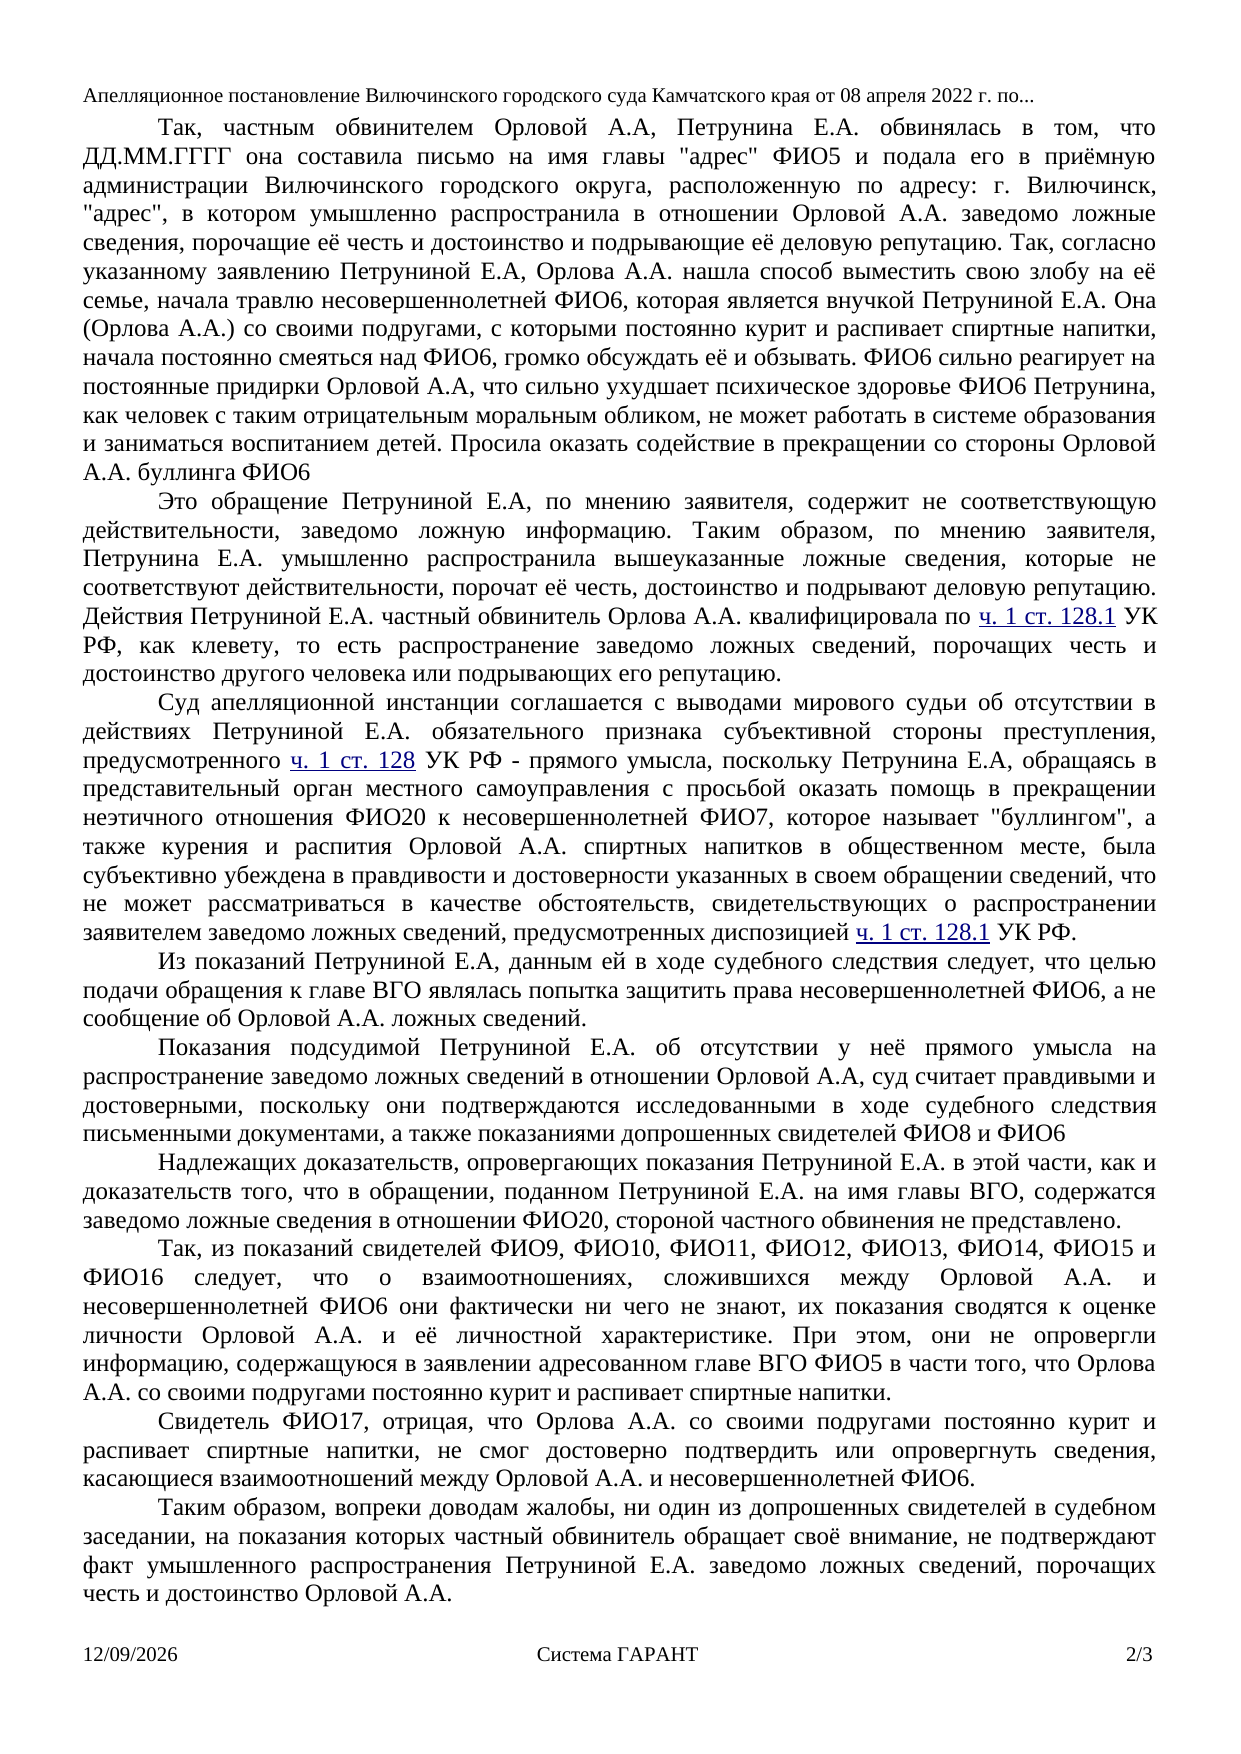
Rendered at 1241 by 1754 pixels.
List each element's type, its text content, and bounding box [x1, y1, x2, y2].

text Суд апелляционной инстанции соглашается с выводами мирового судьи об отсутствии в действиях Петруниной Е.А. обязательного признака субъективной стороны преступления, предусмотренного ч. 1 ст. 128 УК РФ - прямого умысла, поскольку Петрунина Е.А, обращаясь в представительный орган местного самоуправления с просьбой оказать помощь в прекращении неэтичного отношения ФИО20 к несовершеннолетней ФИО7, которое называет "буллингом", а также курения и распития Орловой А.А. спиртных напитков в общественном месте, была субъективно убеждена в правдивости и достоверности указанных в своем обращении сведений, что не может рассматриваться в качестве обстоятельств, свидетельствующих о распространении заявителем заведомо ложных сведений, предусмотренных диспозицией ч. 1 ст. 128.1 УК РФ. [83, 687, 1157, 946]
text Так, частным обвинителем Орловой А.А, Петрунина Е.А. обвинялась в том, что ДД.ММ.ГГГГ она составила письмо на имя главы "адрес" ФИО5 и подала его в приёмную администрации Вилючинского городского округа, расположенную по адресу: г. Вилючинск, "адрес", в котором умышленно распространила в отношении Орловой А.А. заведомо ложные сведения, порочащие её честь и достоинство и подрывающие её деловую репутацию. Так, согласно указанному заявлению Петруниной Е.А, Орлова А.А. нашла способ выместить свою злобу на её семье, начала травлю несовершеннолетней ФИО6, которая является внучкой Петруниной Е.А. Она (Орлова А.А.) со своими подругами, с которыми постоянно курит и распивает спиртные напитки, начала постоянно смеяться над ФИО6, громко обсуждать её и обзывать. ФИО6 сильно реагирует на постоянные придирки Орловой А.А, что сильно ухудшает психическое здоровье ФИО6 Петрунина, как человек с таким отрицательным моральным обликом, не может работать в системе образования и заниматься воспитанием детей. Просила оказать содействие в прекращении со стороны Орловой А.А. буллинга ФИО6 [83, 112, 1157, 486]
text Таким образом, вопреки доводам жалобы, ни один из допрошенных свидетелей в судебном заседании, на показания которых частный обвинитель обращает своё внимание, не подтверждают факт умышленного распространения Петруниной Е.А. заведомо ложных сведений, порочащих честь и достоинство Орловой А.А. [83, 1492, 1157, 1607]
text Это обращение Петруниной Е.А, по мнению заявителя, содержит не соответствующую действительности, заведомо ложную информацию. Таким образом, по мнению заявителя, Петрунина Е.А. умышленно распространила вышеуказанные ложные сведения, которые не соответствуют действительности, порочат её честь, достоинство и подрывают деловую репутацию. Действия Петруниной Е.А. частный обвинитель Орлова А.А. квалифицировала по ч. 1 ст. 128.1 УК РФ, как клевету, то есть распространение заведомо ложных сведений, порочащих честь и достоинство другого человека или подрывающих его репутацию. [83, 486, 1157, 687]
text Так, из показаний свидетелей ФИО9, ФИО10, ФИО11, ФИО12, ФИО13, ФИО14, ФИО15 и ФИО16 следует, что о взаимоотношениях, сложившихся между Орловой А.А. и несовершеннолетней ФИО6 они фактически ни чего не знают, их показания сводятся к оценке личности Орловой А.А. и её личностной характеристике. При этом, они не опровергли информацию, содержащуюся в заявлении адресованном главе ВГО ФИО5 в части того, что Орлова А.А. со своими подругами постоянно курит и распивает спиртные напитки. [83, 1233, 1157, 1406]
text Из показаний Петруниной Е.А, данным ей в ходе судебного следствия следует, что целью подачи обращения к главе ВГО являлась попытка защитить права несовершеннолетней ФИО6, а не сообщение об Орловой А.А. ложных сведений. [83, 946, 1157, 1032]
text Свидетель ФИО17, отрицая, что Орлова А.А. со своими подругами постоянно курит и распивает спиртные напитки, не смог достоверно подтвердить или опровергнуть сведения, касающиеся взаимоотношений между Орловой А.А. и несовершеннолетней ФИО6. [83, 1406, 1157, 1492]
text Надлежащих доказательств, опровергающих показания Петруниной Е.А. в этой части, как и доказательств того, что в обращении, поданном Петруниной Е.А. на имя главы ВГО, содержатся заведомо ложные сведения в отношении ФИО20, стороной частного обвинения не представлено. [83, 1147, 1157, 1233]
text Показания подсудимой Петруниной Е.А. об отсутствии у неё прямого умысла на распространение заведомо ложных сведений в отношении Орловой А.А, суд считает правдивыми и достоверными, поскольку они подтверждаются исследованными в ходе судебного следствия письменными документами, а также показаниями допрошенных свидетелей ФИО8 и ФИО6 [83, 1032, 1157, 1147]
